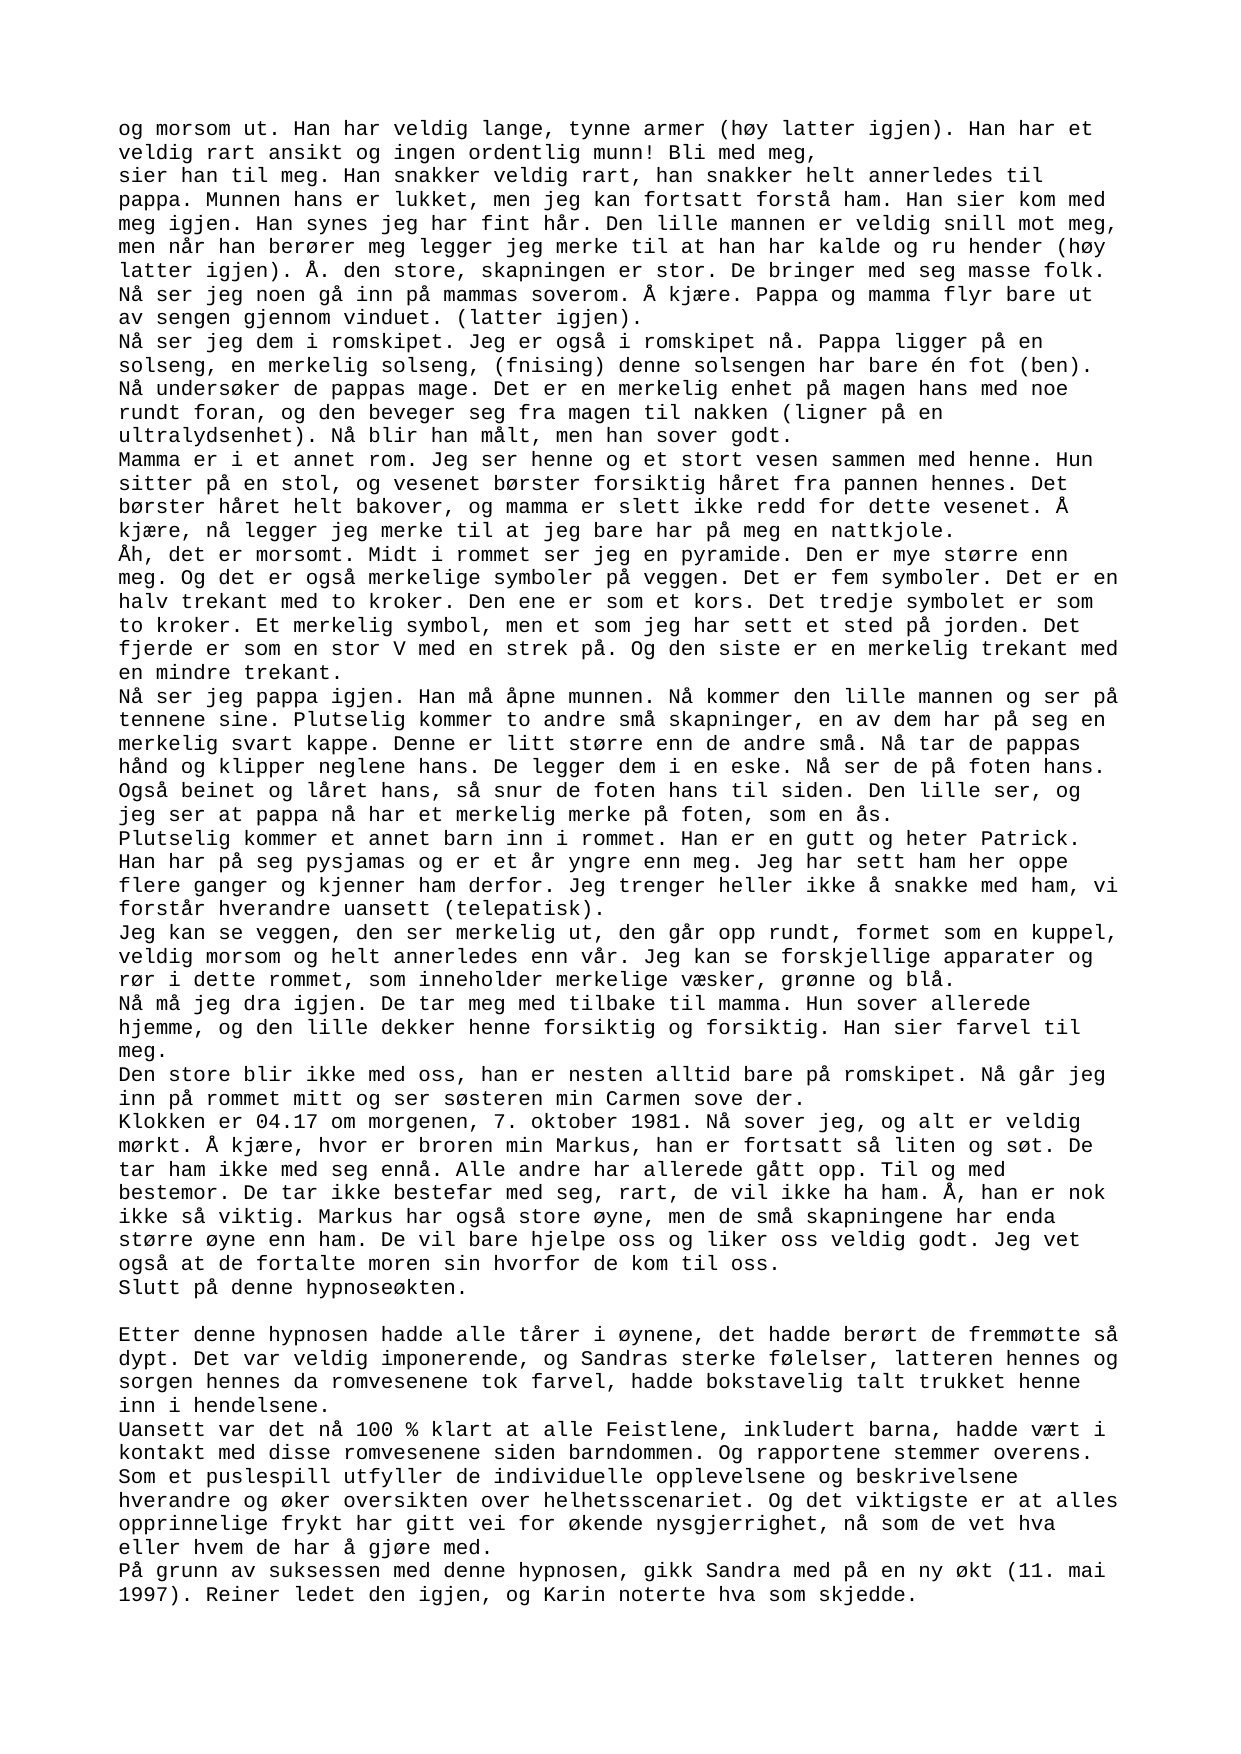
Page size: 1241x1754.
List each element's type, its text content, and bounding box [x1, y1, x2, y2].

text På grunn av suksessen med denne hypnosen, gikk Sandra med på en ny økt (11. mai 1997). Reiner ledet den igjen, og Karin noterte hva som skjedde. [118, 1561, 1122, 1608]
text Jeg kan se veggen, den ser merkelig ut, den går opp rundt, formet som en kuppel, veldig morsom og helt annerledes enn vår. Jeg kan se forskjellige apparater og rør i dette rommet, som inneholder merkelige væsker, grønne og blå. [118, 922, 1122, 993]
text Åh, det er morsomt. Midt i rommet ser jeg en pyramide. Den er mye større enn meg. Og det er også merkelige symboler på veggen. Det er fem symboler. Det er en halv trekant med to kroker. Den ene er som et kors. Det tredje symbolet er som to kroker. Et merkelig symbol, men et som jeg har sett et sted på jorden. Det fjerde er som en stor V med en strek på. Og den siste er en merkelig trekant med en mindre trekant. [118, 544, 1122, 686]
text Nå må jeg dra igjen. De tar meg med tilbake til mamma. Hun sover allerede hjemme, og den lille dekker henne forsiktig og forsiktig. Han sier farvel til meg. [118, 993, 1122, 1064]
text Mamma er i et annet rom. Jeg ser henne og et stort vesen sammen med henne. Hun sitter på en stol, og vesenet børster forsiktig håret fra pannen hennes. Det børster håret helt bakover, og mamma er slett ikke redd for dette vesenet. Å kjære, nå legger jeg merke til at jeg bare har på meg en nattkjole. [118, 449, 1122, 544]
text Plutselig kommer et annet barn inn i rommet. Han er en gutt og heter Patrick. Han har på seg pysjamas og er et år yngre enn meg. Jeg har sett ham her oppe flere ganger og kjenner ham derfor. Jeg trenger heller ikke å snakke med ham, vi forstår hverandre uansett (telepatisk). [118, 827, 1122, 922]
text Nå ser jeg dem i romskipet. Jeg er også i romskipet nå. Pappa ligger på en solseng, en merkelig solseng, (fnising) denne solsengen har bare én fot (ben). [118, 331, 1122, 378]
text Etter denne hypnosen hadde alle tårer i øynene, det hadde berørt de fremmøtte så dypt. Det var veldig imponerende, og Sandras sterke følelser, latteren hennes og sorgen hennes da romvesenene tok farvel, hadde bokstavelig talt trukket henne inn i hendelsene. [118, 1324, 1122, 1419]
text Slutt på denne hypnoseøkten. [118, 1277, 1122, 1300]
text Den store blir ikke med oss, han er nesten alltid bare på romskipet. Nå går jeg inn på rommet mitt og ser søsteren min Carmen sove der. [118, 1064, 1122, 1111]
text sier han til meg. Han snakker veldig rart, han snakker helt annerledes til pappa. Munnen hans er lukket, men jeg kan fortsatt forstå ham. Han sier kom med meg igjen. Han synes jeg har fint hår. Den lille mannen er veldig snill mot meg, men når han berører meg legger jeg merke til at han har kalde og ru hender (høy latter igjen). Å. den store, skapningen er stor. De bringer med seg masse folk. Nå ser jeg noen gå inn på mammas soverom. Å kjære. Pappa og mamma flyr bare ut av sengen gjennom vinduet. (latter igjen). [118, 165, 1122, 331]
text og morsom ut. Han har veldig lange, tynne armer (høy latter igjen). Han har et veldig rart ansikt og ingen ordentlig munn! Bli med meg, [118, 118, 1122, 165]
text Klokken er 04.17 om morgenen, 7. oktober 1981. Nå sover jeg, og alt er veldig mørkt. Å kjære, hvor er broren min Markus, han er fortsatt så liten og søt. De tar ham ikke med seg ennå. Alle andre har allerede gått opp. Til og med bestemor. De tar ikke bestefar med seg, rart, de vil ikke ha ham. Å, han er nok ikke så viktig. Markus har også store øyne, men de små skapningene har enda større øyne enn ham. De vil bare hjelpe oss og liker oss veldig godt. Jeg vet også at de fortalte moren sin hvorfor de kom til oss. [118, 1111, 1122, 1277]
text Nå undersøker de pappas mage. Det er en merkelig enhet på magen hans med noe rundt foran, og den beveger seg fra magen til nakken (ligner på en ultralydsenhet). Nå blir han målt, men han sover godt. [118, 378, 1122, 449]
text Uansett var det nå 100 % klart at alle Feistlene, inkludert barna, hadde vært i kontakt med disse romvesenene siden barndommen. Og rapportene stemmer overens. Som et puslespill utfyller de individuelle opplevelsene og beskrivelsene hverandre og øker oversikten over helhetsscenariet. Og det viktigste er at alles opprinnelige frykt har gitt vei for økende nysgjerrighet, nå som de vet hva eller hvem de har å gjøre med. [118, 1419, 1122, 1561]
text Nå ser jeg pappa igjen. Han må åpne munnen. Nå kommer den lille mannen og ser på tennene sine. Plutselig kommer to andre små skapninger, en av dem har på seg en merkelig svart kappe. Denne er litt større enn de andre små. Nå tar de pappas hånd og klipper neglene hans. De legger dem i en eske. Nå ser de på foten hans. Også beinet og låret hans, så snur de foten hans til siden. Den lille ser, og jeg ser at pappa nå har et merkelig merke på foten, som en ås. [118, 686, 1122, 827]
